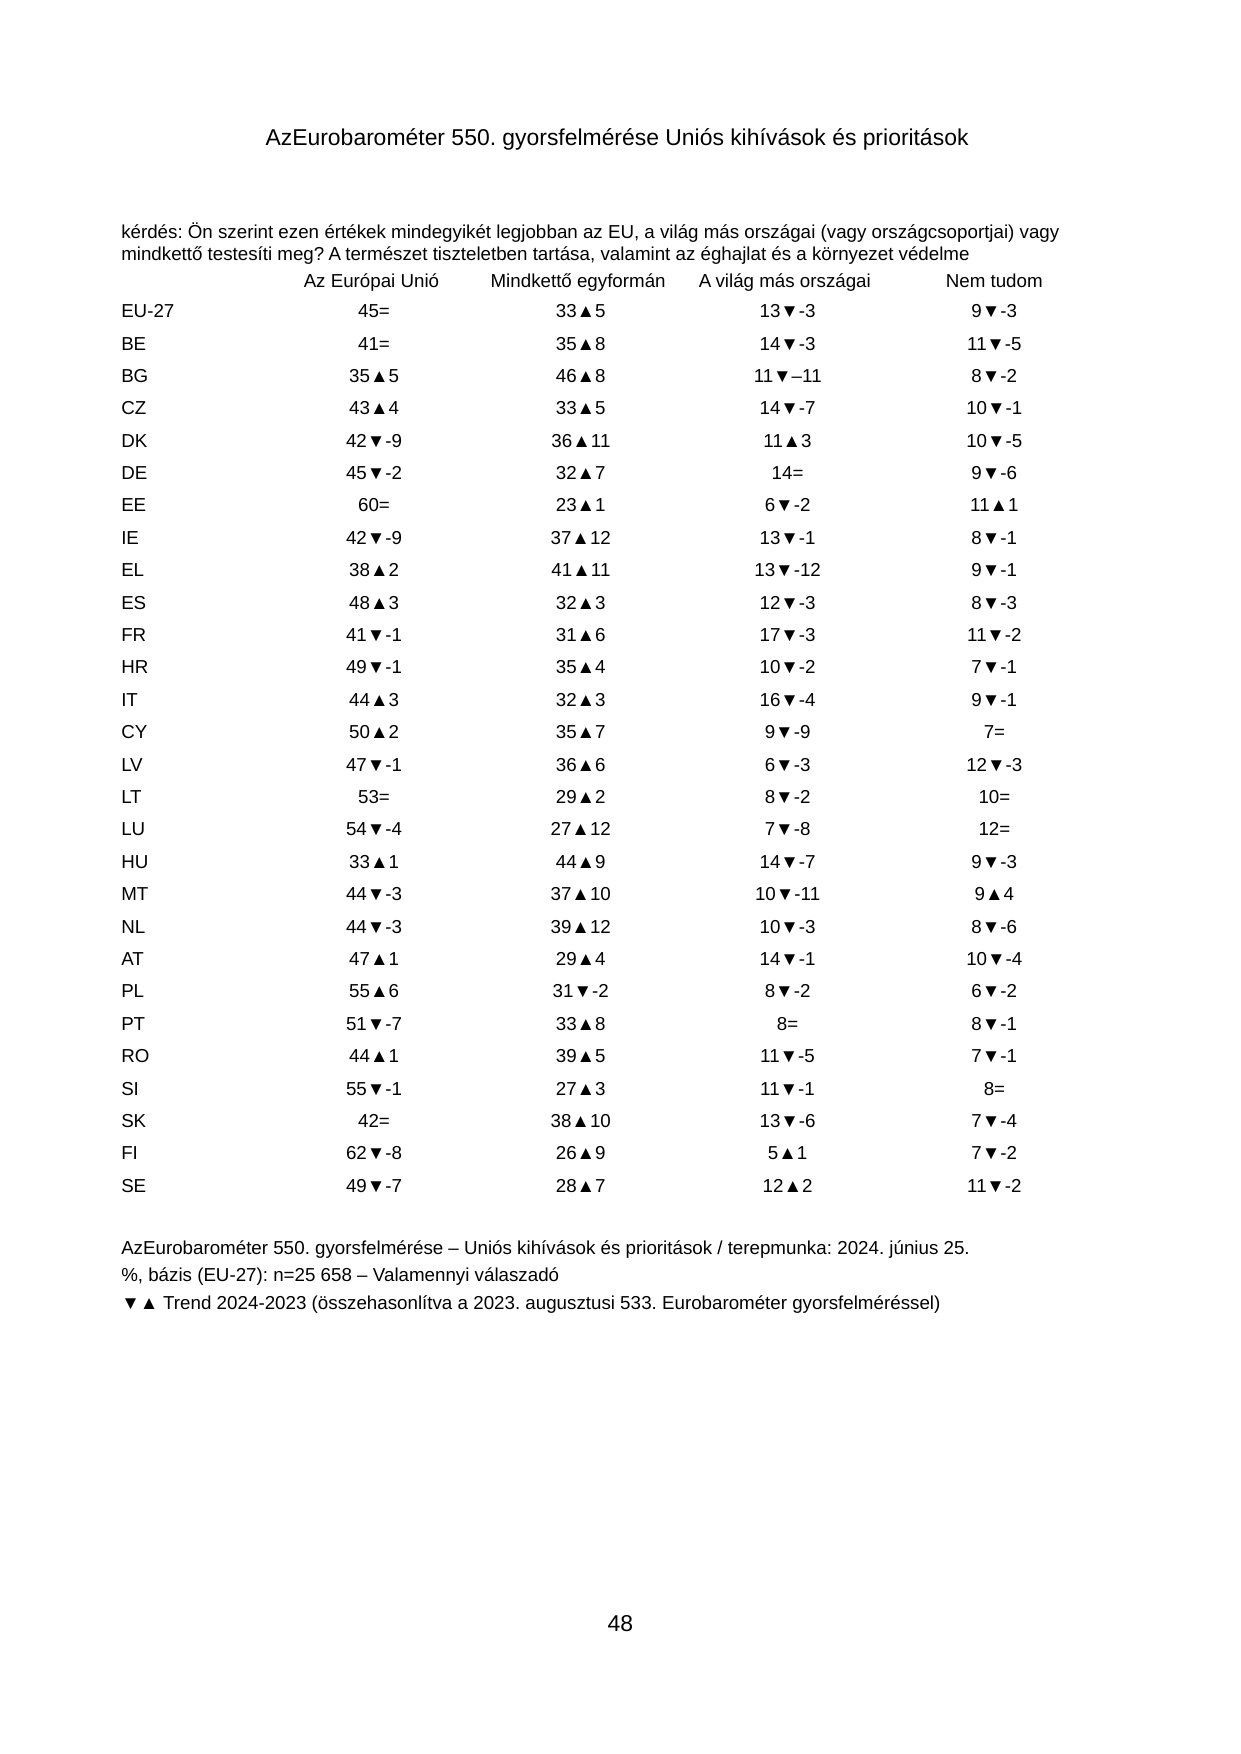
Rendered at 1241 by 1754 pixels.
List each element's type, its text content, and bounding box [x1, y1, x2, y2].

table_cell BE [118, 327, 194, 359]
table_cell 13▼-12 [684, 554, 891, 586]
table_cell 16▼-4 [684, 683, 891, 716]
table_cell [118, 1202, 194, 1234]
table_cell 62▼-8 [270, 1137, 477, 1169]
table_cell [194, 683, 270, 716]
table_cell 41= [270, 327, 477, 359]
table_cell 38▲2 [270, 554, 477, 586]
table_cell NL [118, 910, 194, 942]
table_cell 41▲11 [477, 554, 684, 586]
table_cell A világ más országai [684, 267, 891, 294]
table_cell 14▼-7 [684, 392, 891, 424]
table_cell 8▼-1 [891, 1007, 1097, 1039]
table_cell 44▼-3 [270, 910, 477, 942]
table_cell LT [118, 780, 194, 813]
table_cell 35▲4 [477, 651, 684, 683]
table_cell [194, 521, 270, 554]
table_cell 9▲4 [891, 878, 1097, 910]
table_cell 13▼-1 [684, 521, 891, 554]
table_cell 27▲12 [477, 813, 684, 845]
table_cell %, bázis (EU-27): n=25 658 – Valamennyi válaszadó [118, 1261, 1097, 1289]
table_cell 12▼-3 [684, 586, 891, 618]
table_cell [194, 424, 270, 456]
table_cell 5▲1 [684, 1137, 891, 1169]
table_cell [891, 1202, 1097, 1234]
table_cell 8= [684, 1007, 891, 1039]
table_cell CY [118, 716, 194, 748]
table_cell [194, 1104, 270, 1137]
table_cell HU [118, 845, 194, 878]
table_cell [684, 1202, 891, 1234]
table_cell [194, 586, 270, 618]
table_cell 14▼-7 [684, 845, 891, 878]
table_cell 7▼-8 [684, 813, 891, 845]
table_cell 33▲5 [477, 295, 684, 327]
table_cell 36▲11 [477, 424, 684, 456]
table_cell [194, 554, 270, 586]
table_cell [194, 489, 270, 521]
table_cell SI [118, 1072, 194, 1104]
table_cell 36▲6 [477, 748, 684, 780]
table_cell EU-27 [118, 295, 194, 327]
table_cell 10▼-5 [891, 424, 1097, 456]
table_cell 29▲4 [477, 943, 684, 975]
table_cell [194, 267, 270, 294]
table_cell 51▼-7 [270, 1007, 477, 1039]
table_cell [194, 359, 270, 392]
table_cell 53= [270, 780, 477, 813]
table_cell 44▼-3 [270, 878, 477, 910]
table_cell 23▲1 [477, 489, 684, 521]
table_cell 10▼-11 [684, 878, 891, 910]
table_cell [118, 267, 194, 294]
table_cell [194, 943, 270, 975]
table_cell 37▲12 [477, 521, 684, 554]
table_cell 7▼-1 [891, 651, 1097, 683]
table_cell IT [118, 683, 194, 716]
table_cell 11▼-2 [891, 619, 1097, 651]
table_cell 8▼-2 [684, 780, 891, 813]
table_cell 47▼-1 [270, 748, 477, 780]
table_cell 37▲10 [477, 878, 684, 910]
table_cell FI [118, 1137, 194, 1169]
table_cell 38▲10 [477, 1104, 684, 1137]
table_cell [194, 1072, 270, 1104]
table_cell 10▼-2 [684, 651, 891, 683]
table_cell 8▼-2 [684, 975, 891, 1007]
table_cell [194, 813, 270, 845]
table_cell LU [118, 813, 194, 845]
table_cell 42= [270, 1104, 477, 1137]
table_cell DK [118, 424, 194, 456]
table_cell 35▲8 [477, 327, 684, 359]
table_cell [194, 295, 270, 327]
table_cell 47▲1 [270, 943, 477, 975]
table_cell AT [118, 943, 194, 975]
table_cell 8= [891, 1072, 1097, 1104]
table_cell 49▼-7 [270, 1169, 477, 1202]
table_cell 12▲2 [684, 1169, 891, 1202]
table_cell HR [118, 651, 194, 683]
table_cell 43▲4 [270, 392, 477, 424]
table_header kérdés: Ön szerint ezen értékek mindegyikét legjobban az EU, a világ más országai (vagy országcsoportjai) vagy mindkettő testesíti meg? A természet tiszteletben tartása, valamint az éghajlat és a környezet védelme [118, 218, 1097, 267]
table_cell 33▲8 [477, 1007, 684, 1039]
table_cell 9▼-9 [684, 716, 891, 748]
table_cell 11▲3 [684, 424, 891, 456]
table_cell [194, 716, 270, 748]
table_cell 9▼-1 [891, 683, 1097, 716]
table_cell 14= [684, 456, 891, 489]
table_cell 60= [270, 489, 477, 521]
table_cell 27▲3 [477, 1072, 684, 1104]
table_cell [194, 910, 270, 942]
table_cell 41▼-1 [270, 619, 477, 651]
table_cell Nem tudom [891, 267, 1097, 294]
table_cell 55▲6 [270, 975, 477, 1007]
table_cell 45= [270, 295, 477, 327]
table_cell [194, 619, 270, 651]
table_cell 13▼-6 [684, 1104, 891, 1137]
table_cell [194, 845, 270, 878]
table_cell [194, 456, 270, 489]
table_cell AzEurobarométer 550. gyorsfelmérése – Uniós kihívások és prioritások / terepmunka: 2024. június 25. [118, 1234, 1097, 1261]
table_cell [270, 1202, 477, 1234]
table_cell 11▼-2 [891, 1169, 1097, 1202]
table_cell CZ [118, 392, 194, 424]
table_cell 7= [891, 716, 1097, 748]
table_cell ES [118, 586, 194, 618]
table_cell Az Európai Unió [270, 267, 477, 294]
table_cell 33▲1 [270, 845, 477, 878]
table_cell DE [118, 456, 194, 489]
table_cell 6▼-2 [684, 489, 891, 521]
table_cell FR [118, 619, 194, 651]
table_cell 9▼-3 [891, 845, 1097, 878]
table_cell Mindkettő egyformán [477, 267, 684, 294]
table_cell 50▲2 [270, 716, 477, 748]
table_cell 7▼-4 [891, 1104, 1097, 1137]
table_cell [194, 1169, 270, 1202]
table_cell 8▼-1 [891, 521, 1097, 554]
table_cell 8▼-6 [891, 910, 1097, 942]
table_cell PT [118, 1007, 194, 1039]
table_cell [194, 651, 270, 683]
table_cell 11▼-5 [891, 327, 1097, 359]
table_cell 10▼-1 [891, 392, 1097, 424]
table_cell PL [118, 975, 194, 1007]
table_cell 44▲3 [270, 683, 477, 716]
table_cell 48▲3 [270, 586, 477, 618]
table_cell 31▼-2 [477, 975, 684, 1007]
table_cell 7▼-1 [891, 1040, 1097, 1072]
table_cell 32▲3 [477, 586, 684, 618]
table_cell [477, 1202, 684, 1234]
table_cell IE [118, 521, 194, 554]
table_cell 35▲7 [477, 716, 684, 748]
table_cell 11▼–11 [684, 359, 891, 392]
table_cell 12▼-3 [891, 748, 1097, 780]
table_cell 54▼-4 [270, 813, 477, 845]
table_cell 42▼-9 [270, 521, 477, 554]
table_cell 8▼-3 [891, 586, 1097, 618]
table_cell BG [118, 359, 194, 392]
table_cell MT [118, 878, 194, 910]
table_cell 11▲1 [891, 489, 1097, 521]
table_cell 7▼-2 [891, 1137, 1097, 1169]
table_cell 6▼-2 [891, 975, 1097, 1007]
table_cell ▼▲ Trend 2024-2023 (összehasonlítva a 2023. augusztusi 533. Eurobarométer gyorsfelméréssel) [118, 1289, 1097, 1316]
table_cell 39▲12 [477, 910, 684, 942]
table_cell [194, 327, 270, 359]
table_cell 11▼-1 [684, 1072, 891, 1104]
table_cell [194, 975, 270, 1007]
table_cell 13▼-3 [684, 295, 891, 327]
table_cell 35▲5 [270, 359, 477, 392]
table_cell SE [118, 1169, 194, 1202]
table_cell EL [118, 554, 194, 586]
table_cell 32▲7 [477, 456, 684, 489]
table_cell [194, 878, 270, 910]
table_cell 44▲9 [477, 845, 684, 878]
table_cell 10▼-3 [684, 910, 891, 942]
table_cell 9▼-3 [891, 295, 1097, 327]
table_cell 49▼-1 [270, 651, 477, 683]
table_cell 39▲5 [477, 1040, 684, 1072]
table_cell 42▼-9 [270, 424, 477, 456]
table_cell RO [118, 1040, 194, 1072]
table_cell 29▲2 [477, 780, 684, 813]
table_cell 46▲8 [477, 359, 684, 392]
table_cell 6▼-3 [684, 748, 891, 780]
table_cell [194, 748, 270, 780]
table_cell 14▼-3 [684, 327, 891, 359]
table_cell [194, 1137, 270, 1169]
table_cell 14▼-1 [684, 943, 891, 975]
table_cell [194, 1202, 270, 1234]
table_cell [194, 1007, 270, 1039]
table_cell [194, 1040, 270, 1072]
table_cell EE [118, 489, 194, 521]
table_cell 31▲6 [477, 619, 684, 651]
table_cell 55▼-1 [270, 1072, 477, 1104]
table_cell 9▼-1 [891, 554, 1097, 586]
table_cell SK [118, 1104, 194, 1137]
table_cell 8▼-2 [891, 359, 1097, 392]
table_cell 44▲1 [270, 1040, 477, 1072]
table_cell 10▼-4 [891, 943, 1097, 975]
table_cell [194, 392, 270, 424]
table_cell 45▼-2 [270, 456, 477, 489]
table_cell 28▲7 [477, 1169, 684, 1202]
table_cell 11▼-5 [684, 1040, 891, 1072]
table_cell 9▼-6 [891, 456, 1097, 489]
table_cell [194, 780, 270, 813]
table_cell 32▲3 [477, 683, 684, 716]
table_cell 26▲9 [477, 1137, 684, 1169]
table_cell 33▲5 [477, 392, 684, 424]
table_cell 17▼-3 [684, 619, 891, 651]
table_cell LV [118, 748, 194, 780]
table_cell 10= [891, 780, 1097, 813]
table_cell 12= [891, 813, 1097, 845]
